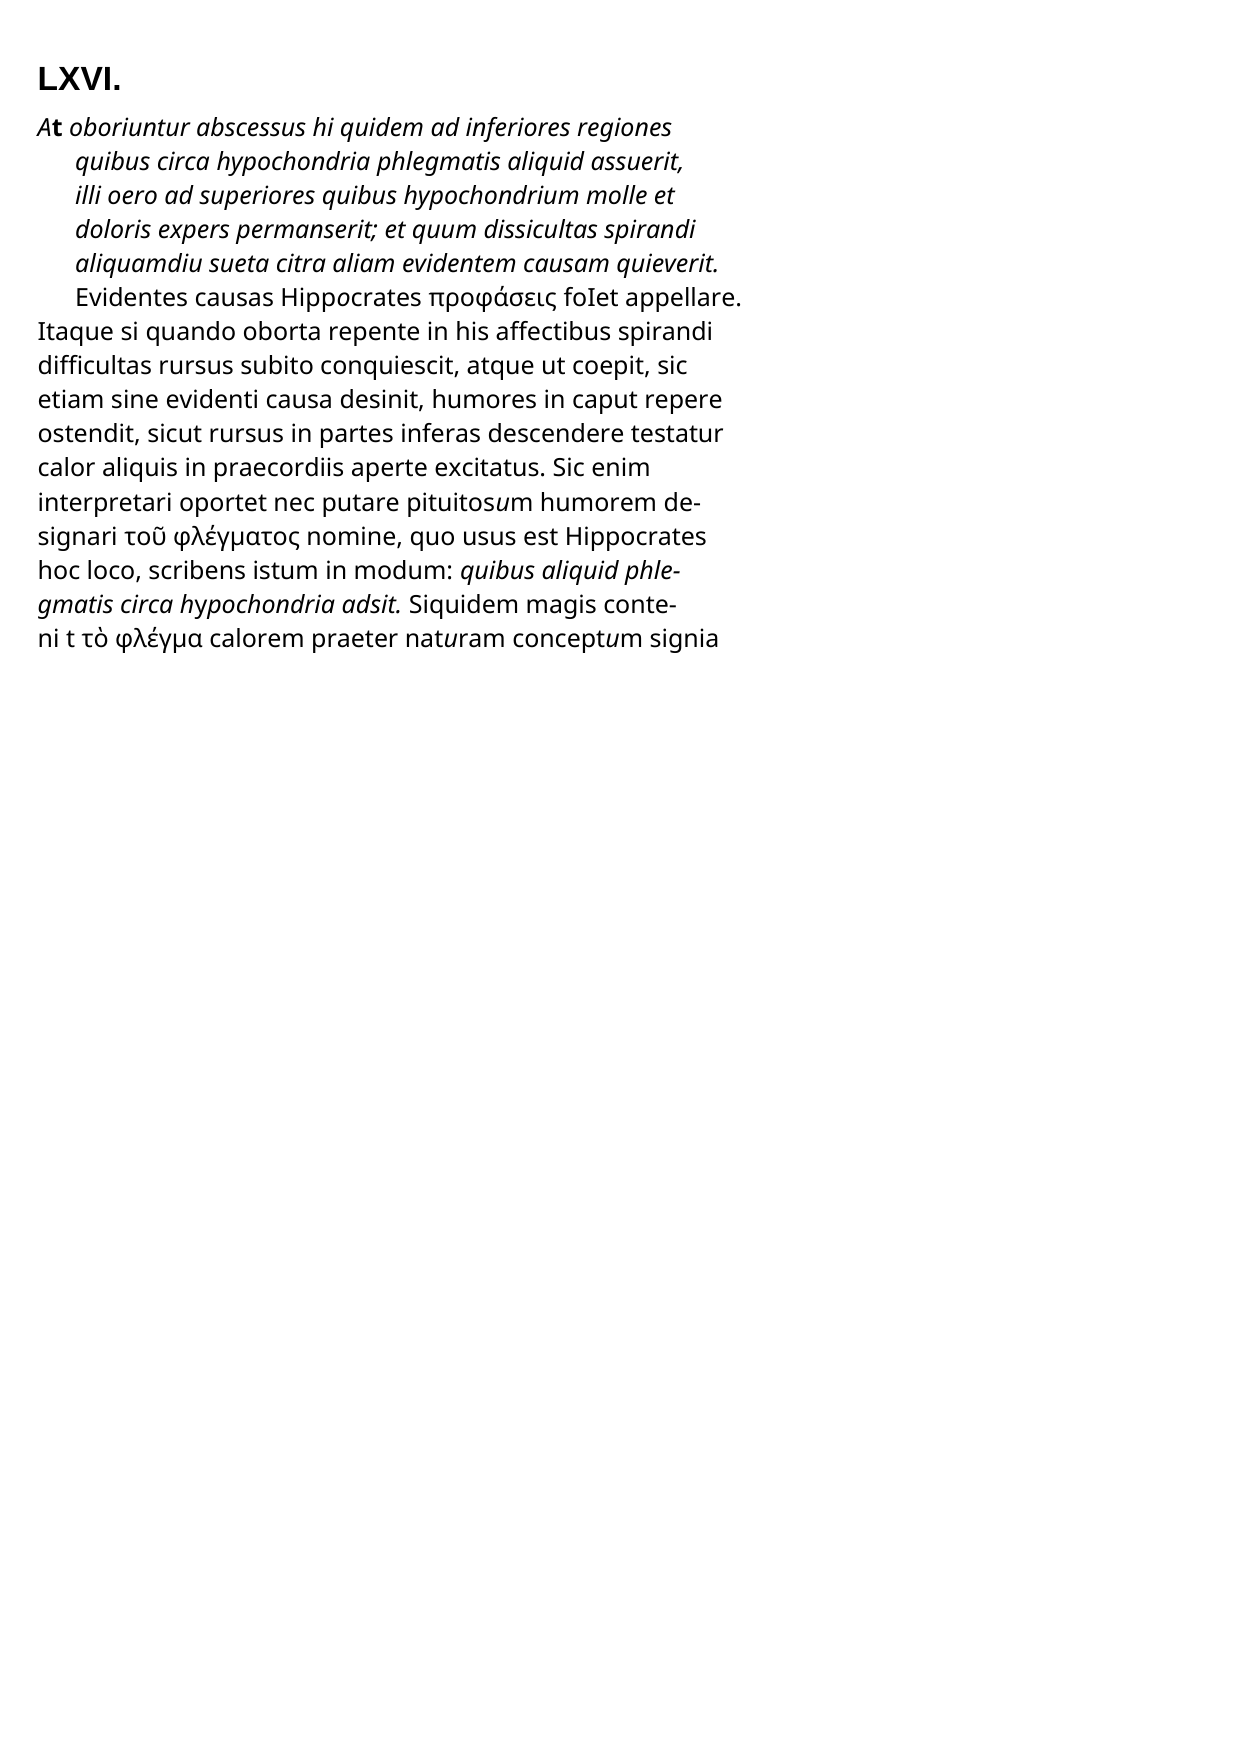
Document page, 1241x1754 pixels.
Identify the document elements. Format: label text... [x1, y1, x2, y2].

text At oboriuntur abscessus hi quidem ad inferiores regiones quibus circa hypochondria phlegmatis aliquid assuerit, illi oero ad superiores quibus hypochondrium molle et doloris expers permanserit; et quum dissicultas spirandi aliquamdiu sueta citra aliam evidentem causam quieverit. [37, 109, 1203, 280]
text Evidentes causas Hippocrates προφάσεις foIet appellare. Itaque si quando oborta repente in his affectibus spirandi difficultas rursus subito conquiescit, atque ut coepit, sic etiam sine evidenti causa desinit, humores in caput repere ostendit, sicut rursus in partes inferas descendere testatur calor aliquis in praecordiis aperte excitatus. Sic enim interpretari oportet nec putare pituitosum humorem de- signari τοῦ φλέγματος nomine, quo usus est Hippocrates hoc loco, scribens istum in modum: quibus aliquid phle- gmatis circa hypochondria adsit. Siquidem magis conte- ni t τὸ φλέγμα calorem praeter naturam conceptum signia [37, 280, 1203, 654]
subtitle LXVI. [37, 58, 1203, 97]
